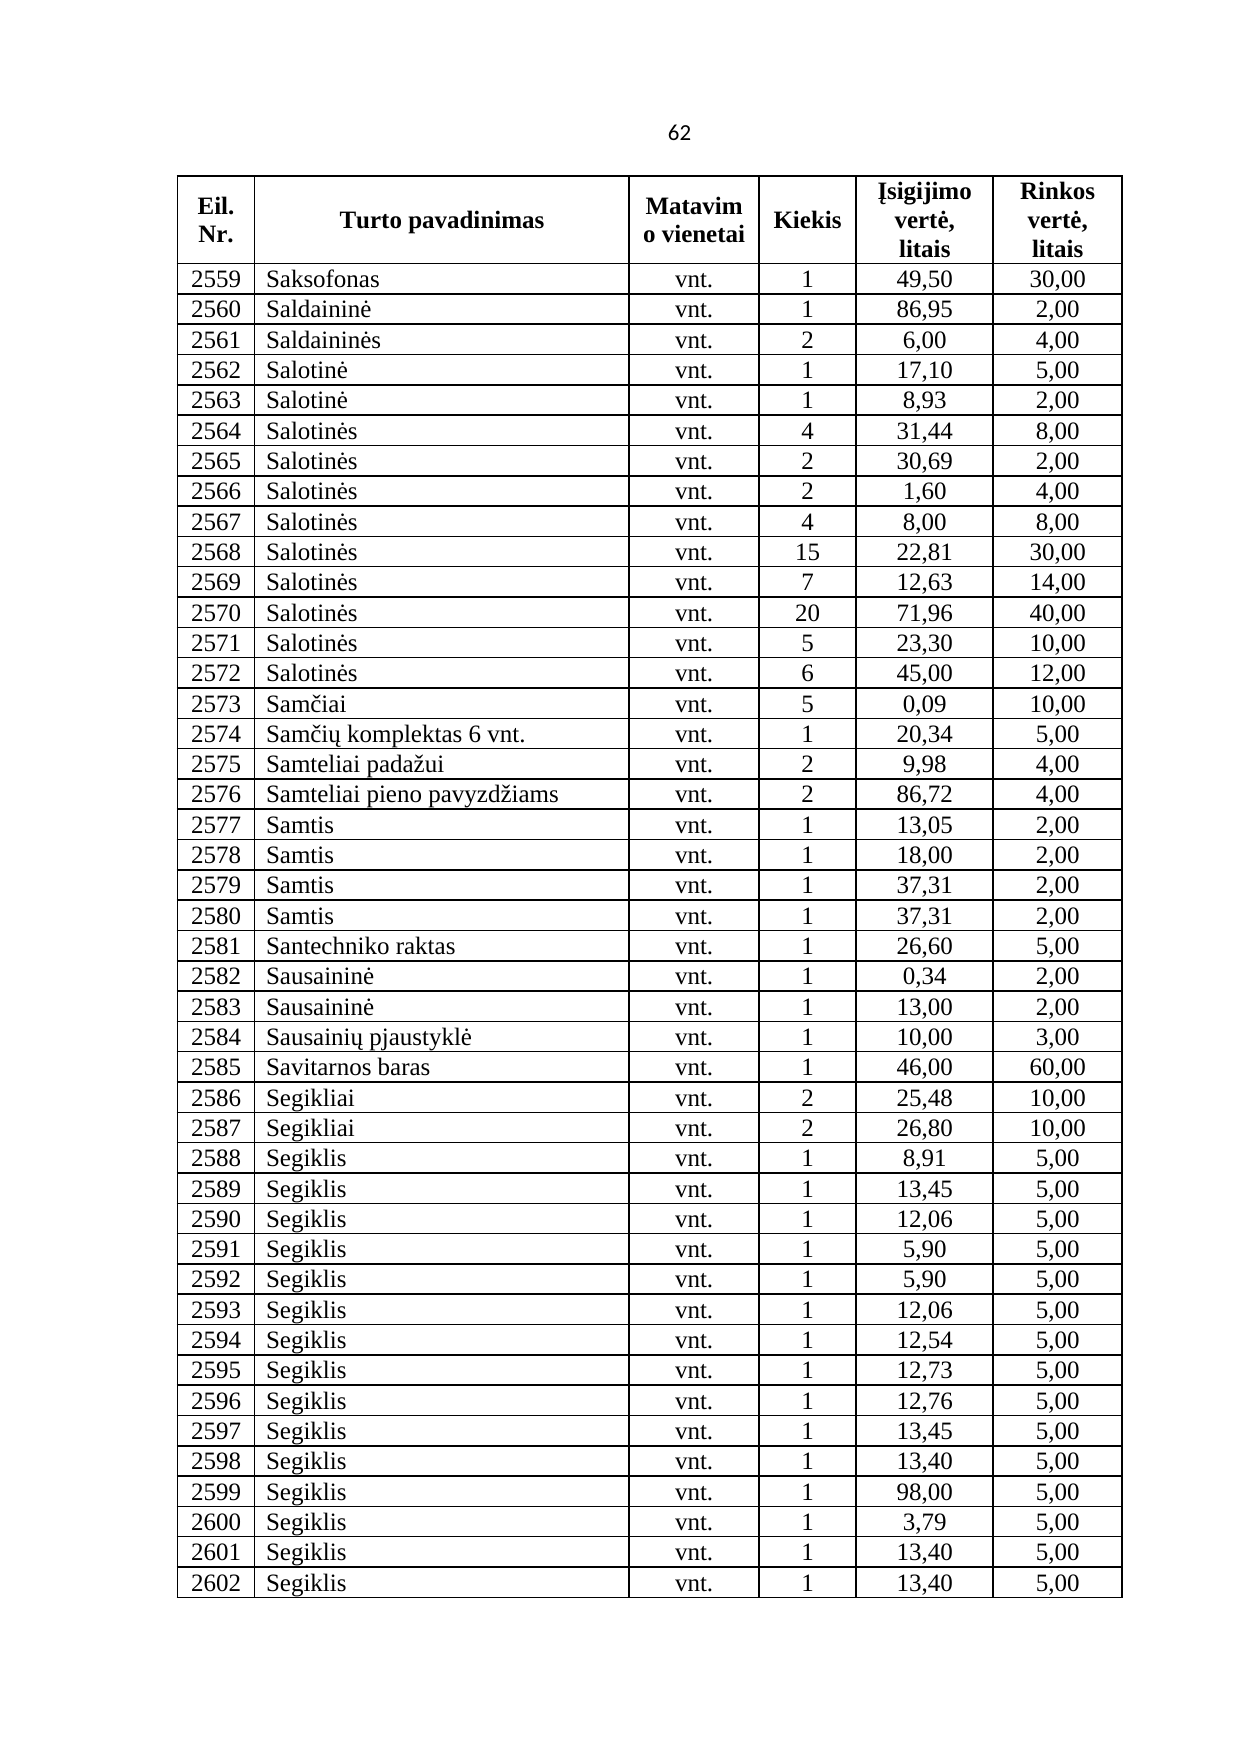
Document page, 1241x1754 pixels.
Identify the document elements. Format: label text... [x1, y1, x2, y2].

table_cell 71,96 [857, 598, 992, 626]
table_cell 1 [760, 1356, 855, 1384]
table_cell 1 [760, 871, 855, 899]
table_cell 2580 [178, 901, 254, 929]
table_cell 1 [760, 1234, 855, 1263]
table_cell 1 [760, 1477, 855, 1506]
table_cell 49,50 [857, 264, 992, 293]
table_cell 3,79 [857, 1507, 992, 1536]
table_cell Segikliai [255, 1113, 628, 1142]
table_cell vnt. [630, 295, 758, 323]
table_cell vnt. [630, 1568, 758, 1596]
table_cell vnt. [630, 1507, 758, 1536]
table_cell 5,00 [994, 355, 1121, 384]
table_cell 1 [760, 992, 855, 1021]
table_cell vnt. [630, 1113, 758, 1142]
table_cell Samtis [255, 840, 628, 869]
table_header Matavimo vienetai [630, 177, 758, 263]
table_cell 13,05 [857, 810, 992, 839]
table_cell 0,34 [857, 962, 992, 990]
table_cell 2572 [178, 658, 254, 687]
table_cell 25,48 [857, 1083, 992, 1111]
table_cell vnt. [630, 325, 758, 354]
table_cell 1 [760, 719, 855, 748]
table_cell Samtis [255, 871, 628, 899]
table_cell vnt. [630, 1447, 758, 1475]
table_cell 1 [760, 1568, 855, 1596]
table_cell 2570 [178, 598, 254, 626]
table_cell 17,10 [857, 355, 992, 384]
table_cell 5,00 [994, 1356, 1121, 1384]
table_cell 2578 [178, 840, 254, 869]
table_cell 8,93 [857, 386, 992, 414]
table_cell 2559 [178, 264, 254, 293]
table_cell 12,00 [994, 658, 1121, 687]
table_cell 5,00 [994, 1507, 1121, 1536]
table_cell 1 [760, 931, 855, 960]
table_cell vnt. [630, 992, 758, 1021]
table_cell 2 [760, 1113, 855, 1142]
table_cell 12,06 [857, 1295, 992, 1324]
table_cell vnt. [630, 1356, 758, 1384]
table_cell vnt. [630, 901, 758, 929]
table_cell Segiklis [255, 1537, 628, 1566]
table_cell 31,44 [857, 416, 992, 444]
table_cell Salotinės [255, 628, 628, 657]
table_cell 26,60 [857, 931, 992, 960]
table_cell vnt. [630, 1537, 758, 1566]
table_cell vnt. [630, 507, 758, 536]
table_cell 2,00 [994, 810, 1121, 839]
table_cell 1 [760, 962, 855, 990]
table_cell vnt. [630, 871, 758, 899]
table_cell 2585 [178, 1052, 254, 1081]
table_cell vnt. [630, 1386, 758, 1414]
table_cell 10,00 [857, 1022, 992, 1051]
table_cell 2579 [178, 871, 254, 899]
table_cell 4,00 [994, 780, 1121, 808]
table_cell Santechniko raktas [255, 931, 628, 960]
table_cell 13,45 [857, 1174, 992, 1202]
table_cell 2599 [178, 1477, 254, 1506]
table_cell Samčiai [255, 689, 628, 717]
table_cell 37,31 [857, 871, 992, 899]
table_cell 5,00 [994, 1537, 1121, 1566]
table_cell vnt. [630, 658, 758, 687]
table_cell 2 [760, 780, 855, 808]
table_cell 4,00 [994, 749, 1121, 778]
table_cell 2593 [178, 1295, 254, 1324]
table_cell vnt. [630, 537, 758, 566]
table_cell Saldaininė [255, 295, 628, 323]
table_cell 2590 [178, 1204, 254, 1233]
table_cell 2598 [178, 1447, 254, 1475]
table_cell Segiklis [255, 1295, 628, 1324]
table_cell 5,90 [857, 1265, 992, 1293]
table_cell 4,00 [994, 477, 1121, 505]
table_cell Salotinės [255, 507, 628, 536]
table_cell 26,80 [857, 1113, 992, 1142]
table_cell 20,34 [857, 719, 992, 748]
table_cell 1 [760, 1265, 855, 1293]
table_cell 2602 [178, 1568, 254, 1596]
table_cell 5,00 [994, 1477, 1121, 1506]
table_cell vnt. [630, 1052, 758, 1081]
table_cell 2567 [178, 507, 254, 536]
table_cell 2575 [178, 749, 254, 778]
table_cell vnt. [630, 1295, 758, 1324]
table_cell vnt. [630, 1234, 758, 1263]
table_cell Samteliai pieno pavyzdžiams [255, 780, 628, 808]
table_cell 4,00 [994, 325, 1121, 354]
table_cell 8,00 [857, 507, 992, 536]
table_cell 2592 [178, 1265, 254, 1293]
table_cell 5,00 [994, 1447, 1121, 1475]
table_cell vnt. [630, 810, 758, 839]
table_cell vnt. [630, 1143, 758, 1172]
table_cell 1 [760, 1447, 855, 1475]
table_cell Segiklis [255, 1507, 628, 1536]
table_cell Segiklis [255, 1477, 628, 1506]
table_cell 14,00 [994, 567, 1121, 596]
table_cell vnt. [630, 1265, 758, 1293]
table_cell Sausainių pjaustyklė [255, 1022, 628, 1051]
table_cell 9,98 [857, 749, 992, 778]
table_cell 2581 [178, 931, 254, 960]
table_cell 2 [760, 477, 855, 505]
table_cell 2 [760, 749, 855, 778]
table_cell 2597 [178, 1416, 254, 1445]
table_cell 20 [760, 598, 855, 626]
table_cell Segiklis [255, 1386, 628, 1414]
table_cell 2563 [178, 386, 254, 414]
table_cell 2573 [178, 689, 254, 717]
table_cell Salotinės [255, 598, 628, 626]
table_cell Samčių komplektas 6 vnt. [255, 719, 628, 748]
table_cell 2 [760, 1083, 855, 1111]
table_cell 5,00 [994, 1265, 1121, 1293]
table_cell vnt. [630, 719, 758, 748]
table_cell vnt. [630, 1174, 758, 1202]
table_cell Salotinės [255, 658, 628, 687]
table_cell 2583 [178, 992, 254, 1021]
table_cell 2584 [178, 1022, 254, 1051]
table_cell 45,00 [857, 658, 992, 687]
table_cell 6 [760, 658, 855, 687]
table_cell 13,40 [857, 1568, 992, 1596]
table_cell 13,40 [857, 1447, 992, 1475]
table_cell 5,00 [994, 719, 1121, 748]
table_cell Segiklis [255, 1416, 628, 1445]
table_cell 2589 [178, 1174, 254, 1202]
table_cell 1 [760, 386, 855, 414]
table_cell 5,00 [994, 1204, 1121, 1233]
table_cell Salotinės [255, 416, 628, 444]
table_header Rinkos vertė, litais [994, 177, 1121, 263]
table_cell vnt. [630, 689, 758, 717]
table_cell 4 [760, 416, 855, 444]
table_cell vnt. [630, 749, 758, 778]
table_cell 1 [760, 1386, 855, 1414]
table_cell 86,72 [857, 780, 992, 808]
table_cell Saldaininės [255, 325, 628, 354]
table_cell 2588 [178, 1143, 254, 1172]
table_cell 5,00 [994, 1143, 1121, 1172]
table_cell vnt. [630, 446, 758, 475]
table_header Eil. Nr. [178, 177, 254, 263]
table_cell 2591 [178, 1234, 254, 1263]
table_cell 1 [760, 1537, 855, 1566]
table_cell vnt. [630, 1083, 758, 1111]
table_cell 2569 [178, 567, 254, 596]
table_cell vnt. [630, 1416, 758, 1445]
table_cell 1 [760, 810, 855, 839]
table_cell 30,00 [994, 537, 1121, 566]
table_cell 2576 [178, 780, 254, 808]
table_cell 5,00 [994, 1295, 1121, 1324]
table_cell 2,00 [994, 992, 1121, 1021]
table_cell 4 [760, 507, 855, 536]
table_cell vnt. [630, 628, 758, 657]
table_cell 5,00 [994, 1416, 1121, 1445]
table_cell vnt. [630, 1204, 758, 1233]
table_header Įsigijimo vertė, litais [857, 177, 992, 263]
table_cell vnt. [630, 264, 758, 293]
table_cell 1 [760, 1325, 855, 1354]
table_cell 2561 [178, 325, 254, 354]
table_cell 5,90 [857, 1234, 992, 1263]
table_cell 2564 [178, 416, 254, 444]
table_cell 2,00 [994, 446, 1121, 475]
table_cell 1 [760, 840, 855, 869]
table_cell 12,63 [857, 567, 992, 596]
table_cell 46,00 [857, 1052, 992, 1081]
table_cell 5,00 [994, 1234, 1121, 1263]
table_cell 2596 [178, 1386, 254, 1414]
table_cell Samtis [255, 810, 628, 839]
table_cell vnt. [630, 1022, 758, 1051]
table_cell vnt. [630, 1477, 758, 1506]
table_cell Savitarnos baras [255, 1052, 628, 1081]
table_cell 1 [760, 1174, 855, 1202]
table_cell vnt. [630, 840, 758, 869]
table_cell 5,00 [994, 931, 1121, 960]
table_cell Salotinės [255, 567, 628, 596]
table_cell 1 [760, 1143, 855, 1172]
table_cell 40,00 [994, 598, 1121, 626]
table_cell vnt. [630, 477, 758, 505]
table_cell Salotinės [255, 446, 628, 475]
table_cell 1 [760, 264, 855, 293]
table_cell 5 [760, 689, 855, 717]
table_cell 5,00 [994, 1174, 1121, 1202]
table_cell 1 [760, 295, 855, 323]
table_cell 0,09 [857, 689, 992, 717]
table_cell 5,00 [994, 1386, 1121, 1414]
table_cell 2582 [178, 962, 254, 990]
table_cell 2,00 [994, 871, 1121, 899]
table_cell Salotinės [255, 537, 628, 566]
table_cell 10,00 [994, 689, 1121, 717]
table_cell vnt. [630, 598, 758, 626]
table_cell 2565 [178, 446, 254, 475]
table_cell 2577 [178, 810, 254, 839]
table_cell 1,60 [857, 477, 992, 505]
table_cell 5,00 [994, 1325, 1121, 1354]
table_cell 5 [760, 628, 855, 657]
table_cell 7 [760, 567, 855, 596]
table_cell 2566 [178, 477, 254, 505]
table_cell 13,40 [857, 1537, 992, 1566]
table_cell 60,00 [994, 1052, 1121, 1081]
table_cell 2586 [178, 1083, 254, 1111]
table_cell vnt. [630, 567, 758, 596]
table_cell 5,00 [994, 1568, 1121, 1596]
table_cell Segiklis [255, 1143, 628, 1172]
table_cell 8,91 [857, 1143, 992, 1172]
table_cell 6,00 [857, 325, 992, 354]
table_cell 2 [760, 446, 855, 475]
table_cell Samtis [255, 901, 628, 929]
table_cell vnt. [630, 780, 758, 808]
table_cell 10,00 [994, 628, 1121, 657]
table_cell 10,00 [994, 1083, 1121, 1111]
table_cell 2568 [178, 537, 254, 566]
table_cell vnt. [630, 931, 758, 960]
table_header Kiekis [760, 177, 855, 263]
table_cell 30,00 [994, 264, 1121, 293]
table_cell 12,76 [857, 1386, 992, 1414]
table_cell vnt. [630, 355, 758, 384]
table_cell Segiklis [255, 1568, 628, 1596]
table_cell 12,73 [857, 1356, 992, 1384]
table_cell Segiklis [255, 1356, 628, 1384]
table_header Turto pavadinimas [255, 177, 628, 263]
table_cell 2601 [178, 1537, 254, 1566]
table_cell 2600 [178, 1507, 254, 1536]
table_cell 1 [760, 1204, 855, 1233]
table_cell 8,00 [994, 416, 1121, 444]
table_cell vnt. [630, 962, 758, 990]
table_cell 1 [760, 355, 855, 384]
table_cell 1 [760, 1022, 855, 1051]
table_cell Segiklis [255, 1234, 628, 1263]
table_cell 15 [760, 537, 855, 566]
table_cell 13,45 [857, 1416, 992, 1445]
table_cell 12,54 [857, 1325, 992, 1354]
table_cell 98,00 [857, 1477, 992, 1506]
table_cell 2595 [178, 1356, 254, 1384]
table_cell Segiklis [255, 1174, 628, 1202]
table_cell 2562 [178, 355, 254, 384]
table_cell 8,00 [994, 507, 1121, 536]
table_cell Segiklis [255, 1204, 628, 1233]
table_cell Segiklis [255, 1265, 628, 1293]
table_cell Salotinė [255, 386, 628, 414]
table_cell 12,06 [857, 1204, 992, 1233]
table_cell Sausaininė [255, 992, 628, 1021]
table_cell 1 [760, 1295, 855, 1324]
table_cell 2 [760, 325, 855, 354]
table_cell 30,69 [857, 446, 992, 475]
table_cell 37,31 [857, 901, 992, 929]
table_cell 2574 [178, 719, 254, 748]
table_cell 2,00 [994, 295, 1121, 323]
table_cell 18,00 [857, 840, 992, 869]
table_cell Sausaininė [255, 962, 628, 990]
table_cell Samteliai padažui [255, 749, 628, 778]
table_cell 1 [760, 1507, 855, 1536]
table_cell Saksofonas [255, 264, 628, 293]
table_cell 3,00 [994, 1022, 1121, 1051]
table_cell Salotinė [255, 355, 628, 384]
table_cell 2,00 [994, 386, 1121, 414]
table_cell vnt. [630, 416, 758, 444]
table_cell Segiklis [255, 1325, 628, 1354]
table_cell 2594 [178, 1325, 254, 1354]
table_cell 13,00 [857, 992, 992, 1021]
table_cell 2,00 [994, 962, 1121, 990]
table_cell 2,00 [994, 901, 1121, 929]
table_cell Salotinės [255, 477, 628, 505]
table_cell 2,00 [994, 840, 1121, 869]
table_cell 2560 [178, 295, 254, 323]
table_cell Segiklis [255, 1447, 628, 1475]
table_cell Segikliai [255, 1083, 628, 1111]
table_cell 22,81 [857, 537, 992, 566]
table_cell 23,30 [857, 628, 992, 657]
table_cell 1 [760, 1052, 855, 1081]
table_cell vnt. [630, 386, 758, 414]
table_cell 2587 [178, 1113, 254, 1142]
table_cell vnt. [630, 1325, 758, 1354]
table_cell 2571 [178, 628, 254, 657]
table_cell 1 [760, 901, 855, 929]
table_cell 86,95 [857, 295, 992, 323]
table_cell 1 [760, 1416, 855, 1445]
table_cell 10,00 [994, 1113, 1121, 1142]
